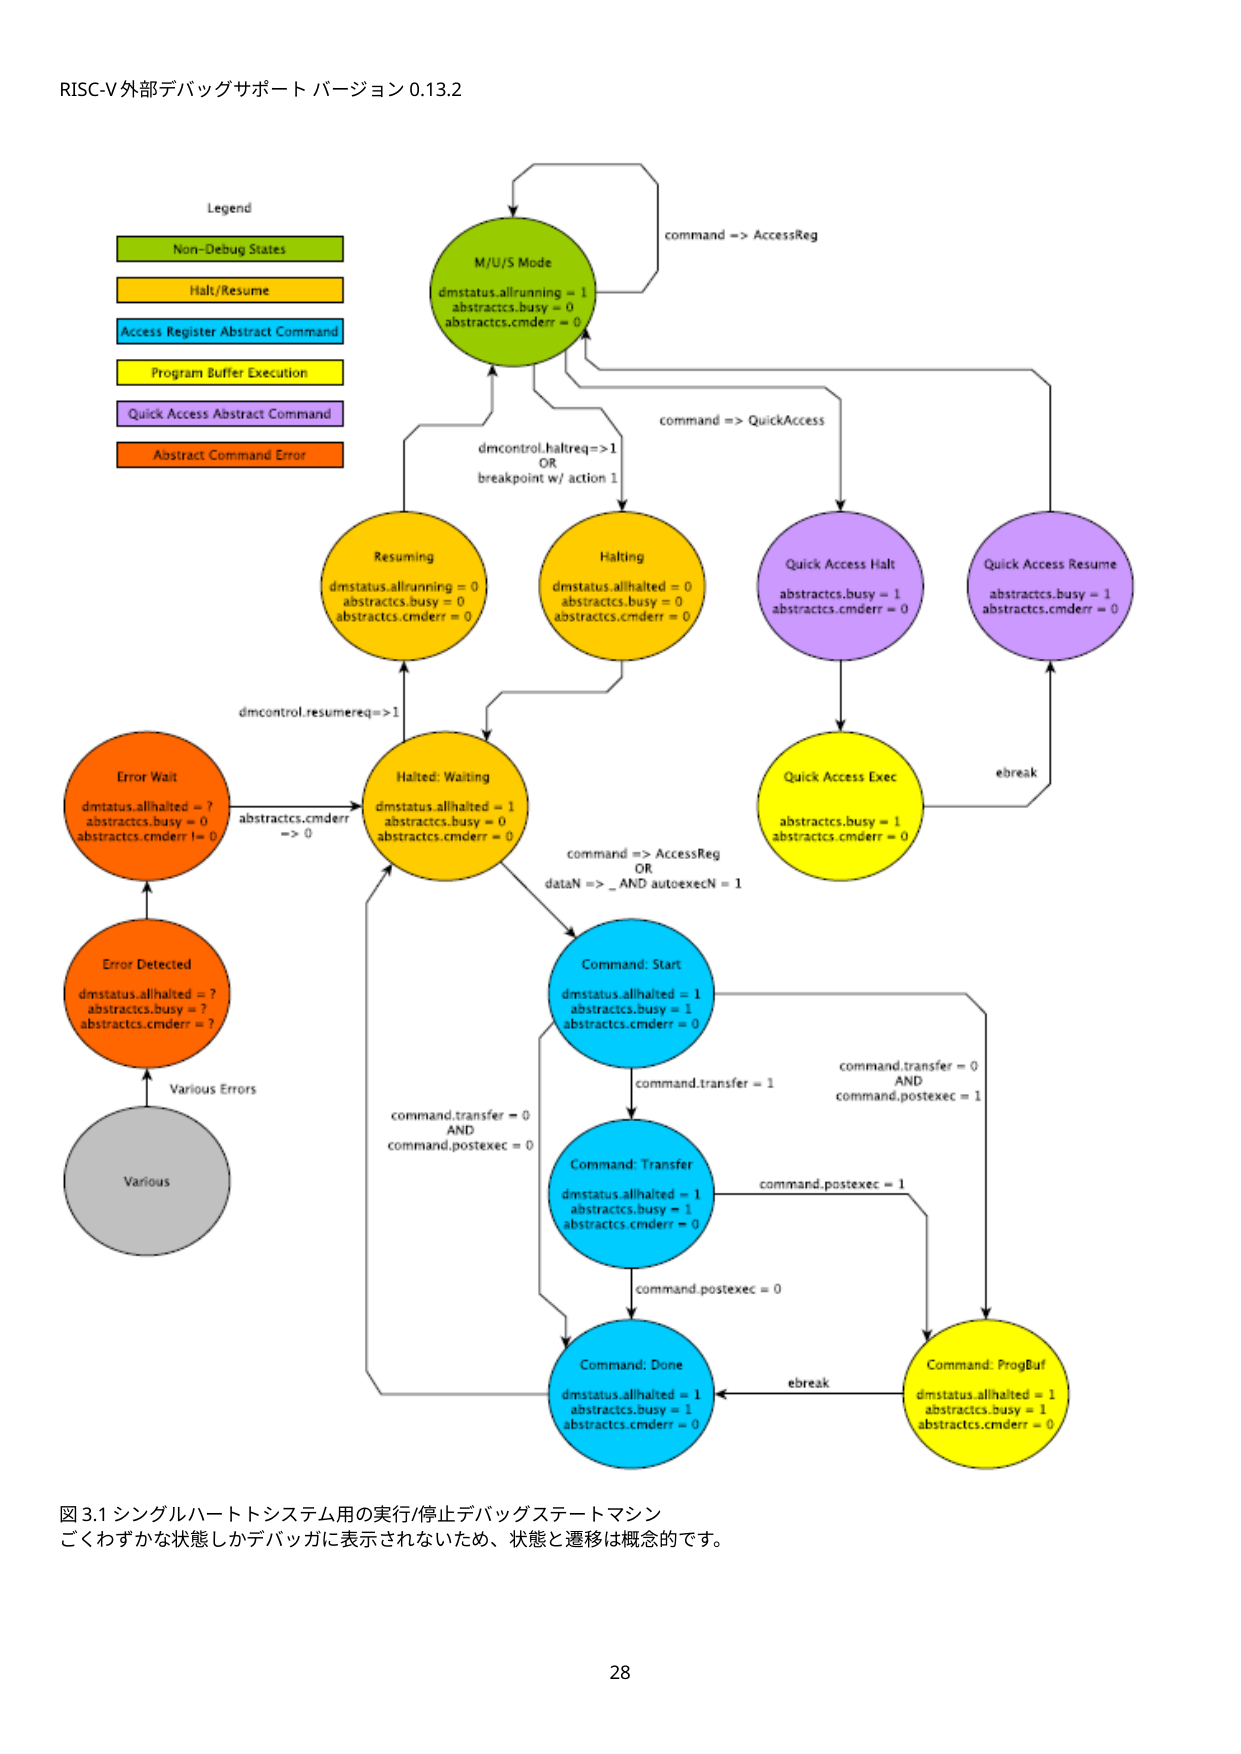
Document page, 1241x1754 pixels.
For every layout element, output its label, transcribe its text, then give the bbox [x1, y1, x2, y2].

picture [59, 152, 1147, 1477]
text 図3.1シングルハートトシステム用の実行/停止デバッグステートマシン [59, 1501, 1181, 1526]
text ごくわずかな状態しかデバッガに表示されないため、状態と遷移は概念的です。 [59, 1526, 1181, 1551]
